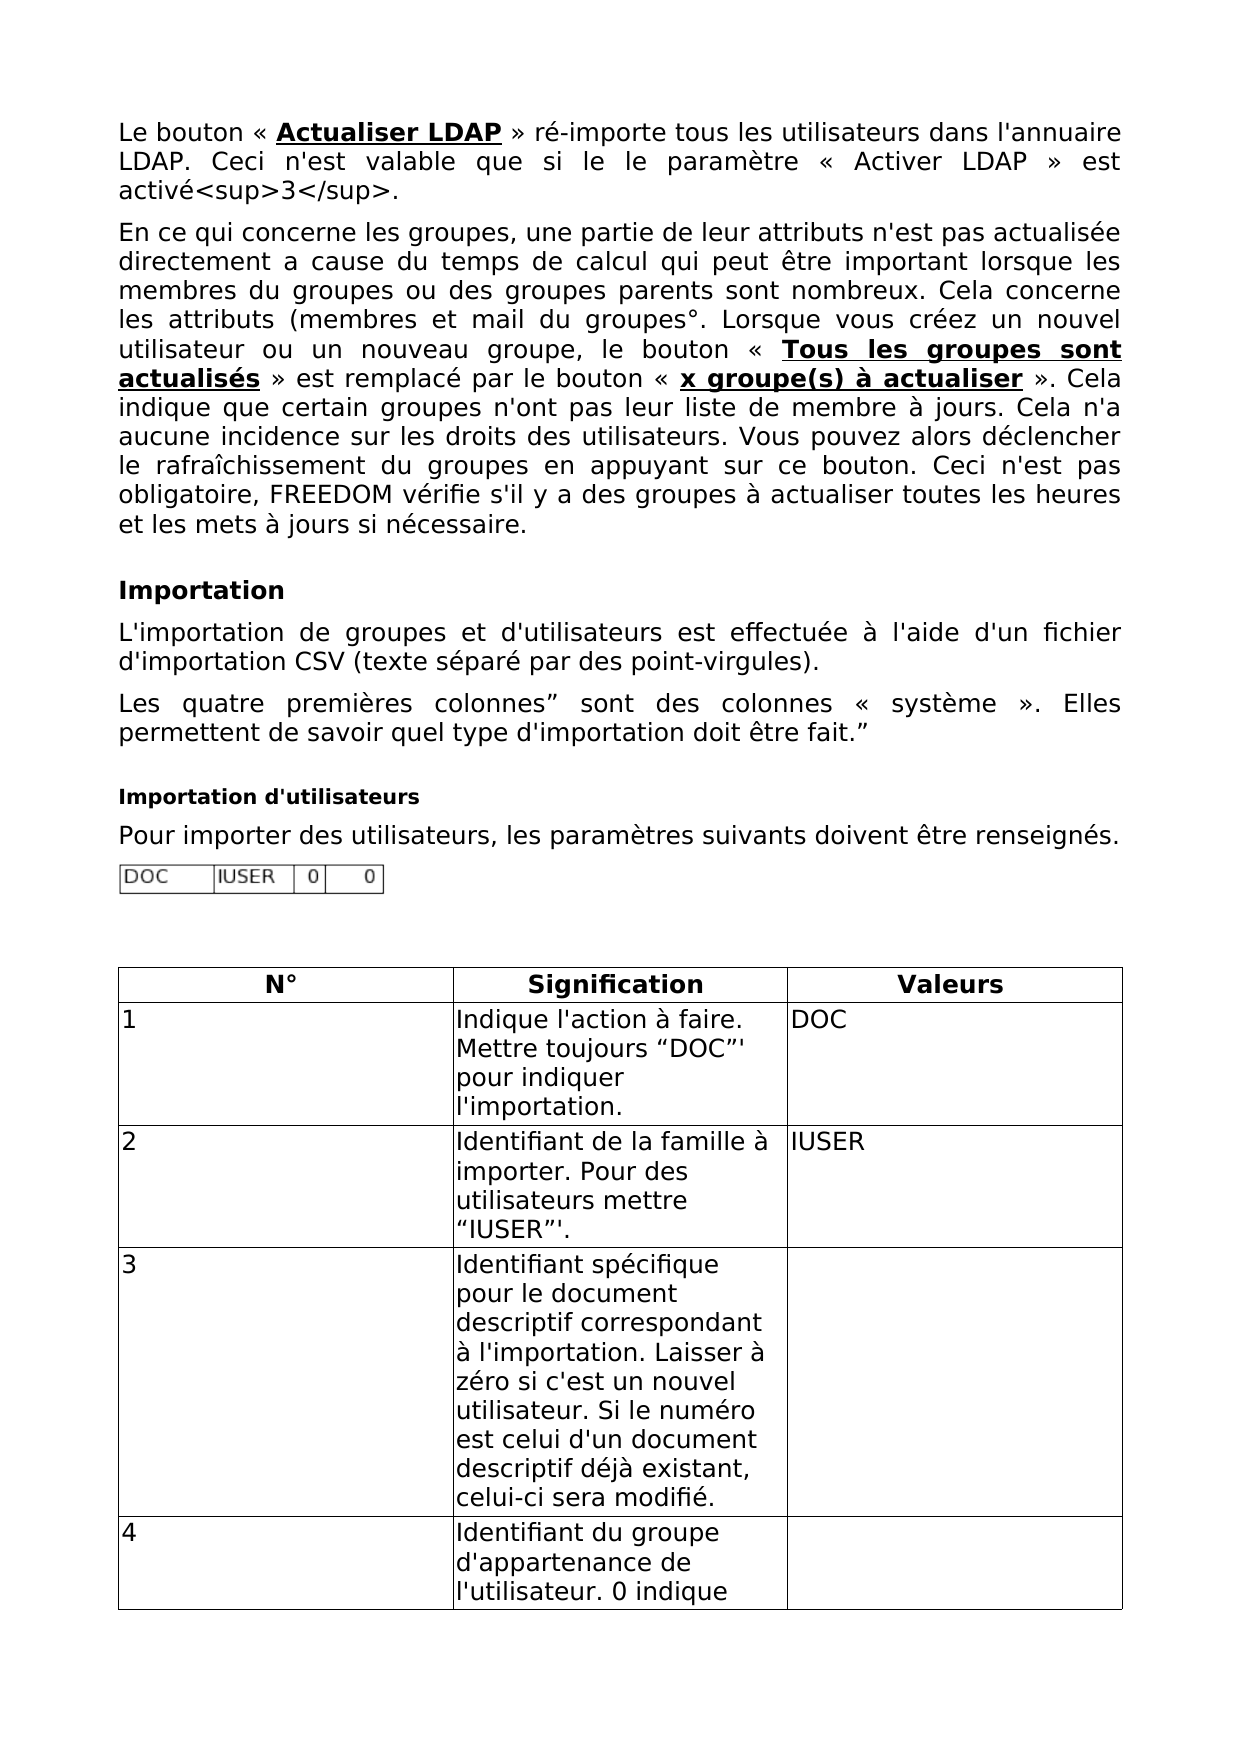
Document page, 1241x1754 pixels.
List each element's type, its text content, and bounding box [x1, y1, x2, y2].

table_header Signification [454, 968, 787, 1002]
text L'importation de groupes et d'utilisateurs est effectuée à l'aide d'un fichier d'importation CSV (texte séparé par des point-virgules). [118, 618, 1122, 676]
table_cell DOC [788, 1003, 1122, 1124]
table_cell Identifiant de la famille à importer. Pour des utilisateurs mettre “IUSER”'. [454, 1126, 787, 1247]
text Pour importer des utilisateurs, les paramètres suivants doivent être renseignés. [118, 822, 1122, 851]
table_cell [788, 1248, 1122, 1516]
picture [118, 863, 386, 896]
table_cell 4 [119, 1517, 453, 1609]
table_cell Indique l'action à faire. Mettre toujours “DOC”' pour indiquer l'importation. [454, 1003, 787, 1124]
text En ce qui concerne les groupes, une partie de leur attributs n'est pas actualisée directement a cause du temps de calcul qui peut être important lorsque les membres du groupes ou des groupes parents sont nombreux. Cela concerne les attributs (membres et mail du groupes°. Lorsque vous créez un nouvel utilisateur ou un nouveau groupe, le bouton « Tous les groupes sont actualisés » est remplacé par le bouton « x groupe(s) à actualiser ». Cela indique que certain groupes n'ont pas leur liste de membre à jours. Cela n'a aucune incidence sur les droits des utilisateurs. Vous pouvez alors déclencher le rafraîchissement du groupes en appuyant sur ce bouton. Ceci n'est pas obligatoire, FREEDOM vérifie s'il y a des groupes à actualiser toutes les heures et les mets à jours si nécessaire. [118, 218, 1122, 539]
table_cell 3 [119, 1248, 453, 1516]
table_cell IUSER [788, 1126, 1122, 1247]
table_header N° [119, 968, 453, 1002]
table_cell Identifiant spécifique pour le document descriptif correspondant à l'importation. Laisser à zéro si c'est un nouvel utilisateur. Si le numéro est celui d'un document descriptif déjà existant, celui-ci sera modifié. [454, 1248, 787, 1516]
table_header Valeurs [788, 968, 1122, 1002]
table_cell 2 [119, 1126, 453, 1247]
text Les quatre premières colonnes” sont des colonnes « système ». Elles permettent de savoir quel type d'importation doit être fait.” [118, 689, 1122, 747]
table_cell Identifiant du groupe d'appartenance de l'utilisateur. 0 indique [454, 1517, 787, 1609]
subtitle Importation [118, 576, 1122, 606]
table_cell [788, 1517, 1122, 1609]
table_cell 1 [119, 1003, 453, 1124]
subtitle Importation d'utilisateurs [118, 785, 1122, 809]
text Le bouton « Actualiser LDAP » ré-importe tous les utilisateurs dans l'annuaire LDAP. Ceci n'est valable que si le le paramètre « Activer LDAP » est activé<sup>3</sup>. [118, 118, 1122, 206]
